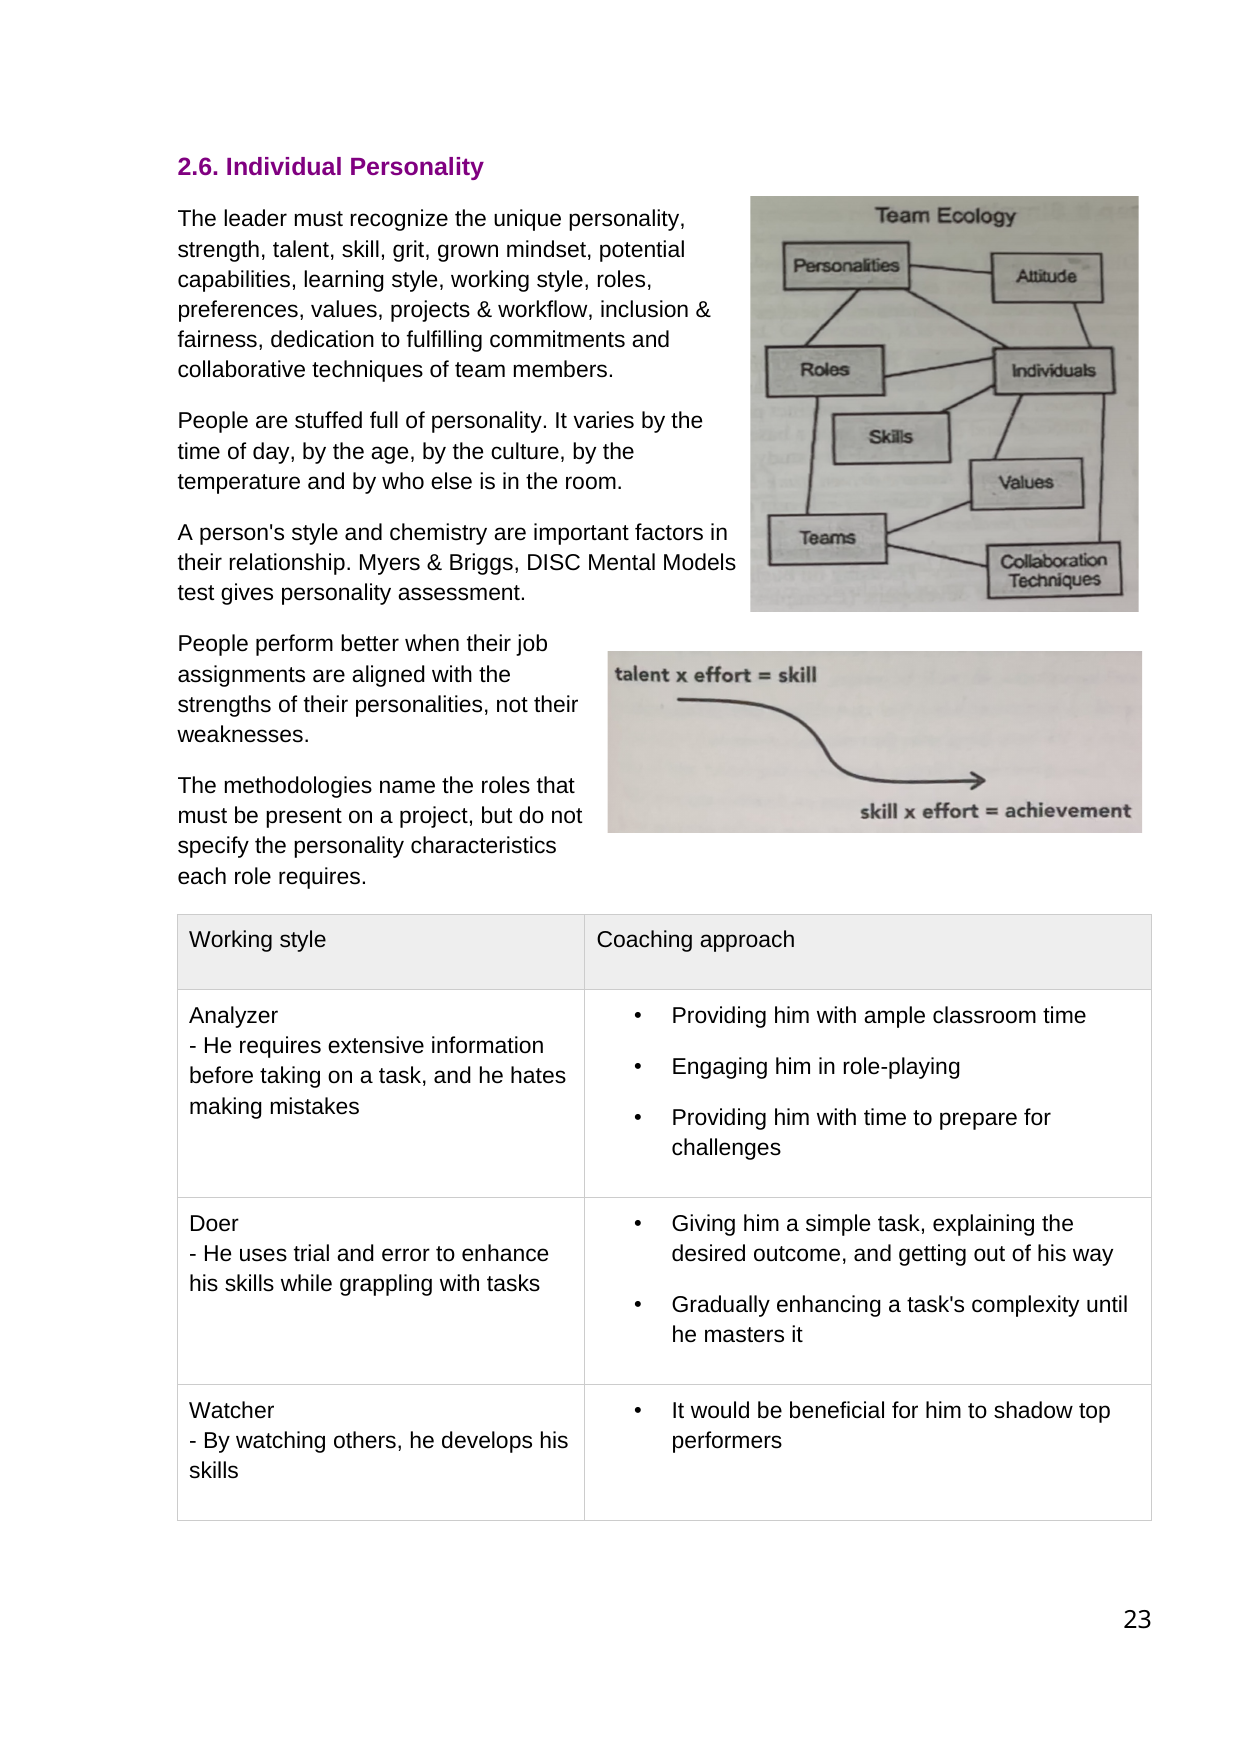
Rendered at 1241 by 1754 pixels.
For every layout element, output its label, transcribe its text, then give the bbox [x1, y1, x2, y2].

table_cell Doer - He uses trial and error to enhance his skills while grappling with tasks [178, 1198, 584, 1384]
text People perform better when their job assignments are aligned with the strengths of their personalities, not their weaknesses. [177, 630, 1152, 747]
text The methodologies name the roles that must be present on a project, but do not specify the personality characteristics each role requires. [177, 772, 1152, 889]
subtitle 2.6. Individual Personality [177, 151, 1152, 180]
table_cell Watcher - By watching others, he develops his skills [178, 1385, 584, 1520]
table_header Coaching approach [585, 915, 1151, 989]
table_cell Giving him a simple task, explaining the desired outcome, and getting out of his way Gradually enhancing a task's complexity until he masters it [585, 1198, 1151, 1384]
picture [750, 196, 1139, 612]
text The leader must recognize the unique personality, strength, talent, skill, grit, grown mindset, potential capabilities, learning style, working style, roles, preferences, values, projects & workflow, inclusion & fairness, dedication to fulfilling commitments and collaborative techniques of team members. [177, 205, 750, 383]
text A person's style and chemistry are important factors in their relationship. Myers & Briggs, DISC Mental Models test gives personality assessment. [177, 519, 750, 606]
picture [607, 651, 1143, 833]
table_header Working style [178, 915, 584, 989]
table_cell Providing him with ample classroom time Engaging him in role-playing Providing him with time to prepare for challenges [585, 990, 1151, 1197]
table_cell It would be beneficial for him to shadow top performers [585, 1385, 1151, 1520]
table_cell Analyzer - He requires extensive information before taking on a task, and he hates making mistakes [178, 990, 584, 1197]
text People are stuffed full of personality. It varies by the time of day, by the age, by the culture, by the temperature and by who else is in the room. [177, 407, 750, 494]
